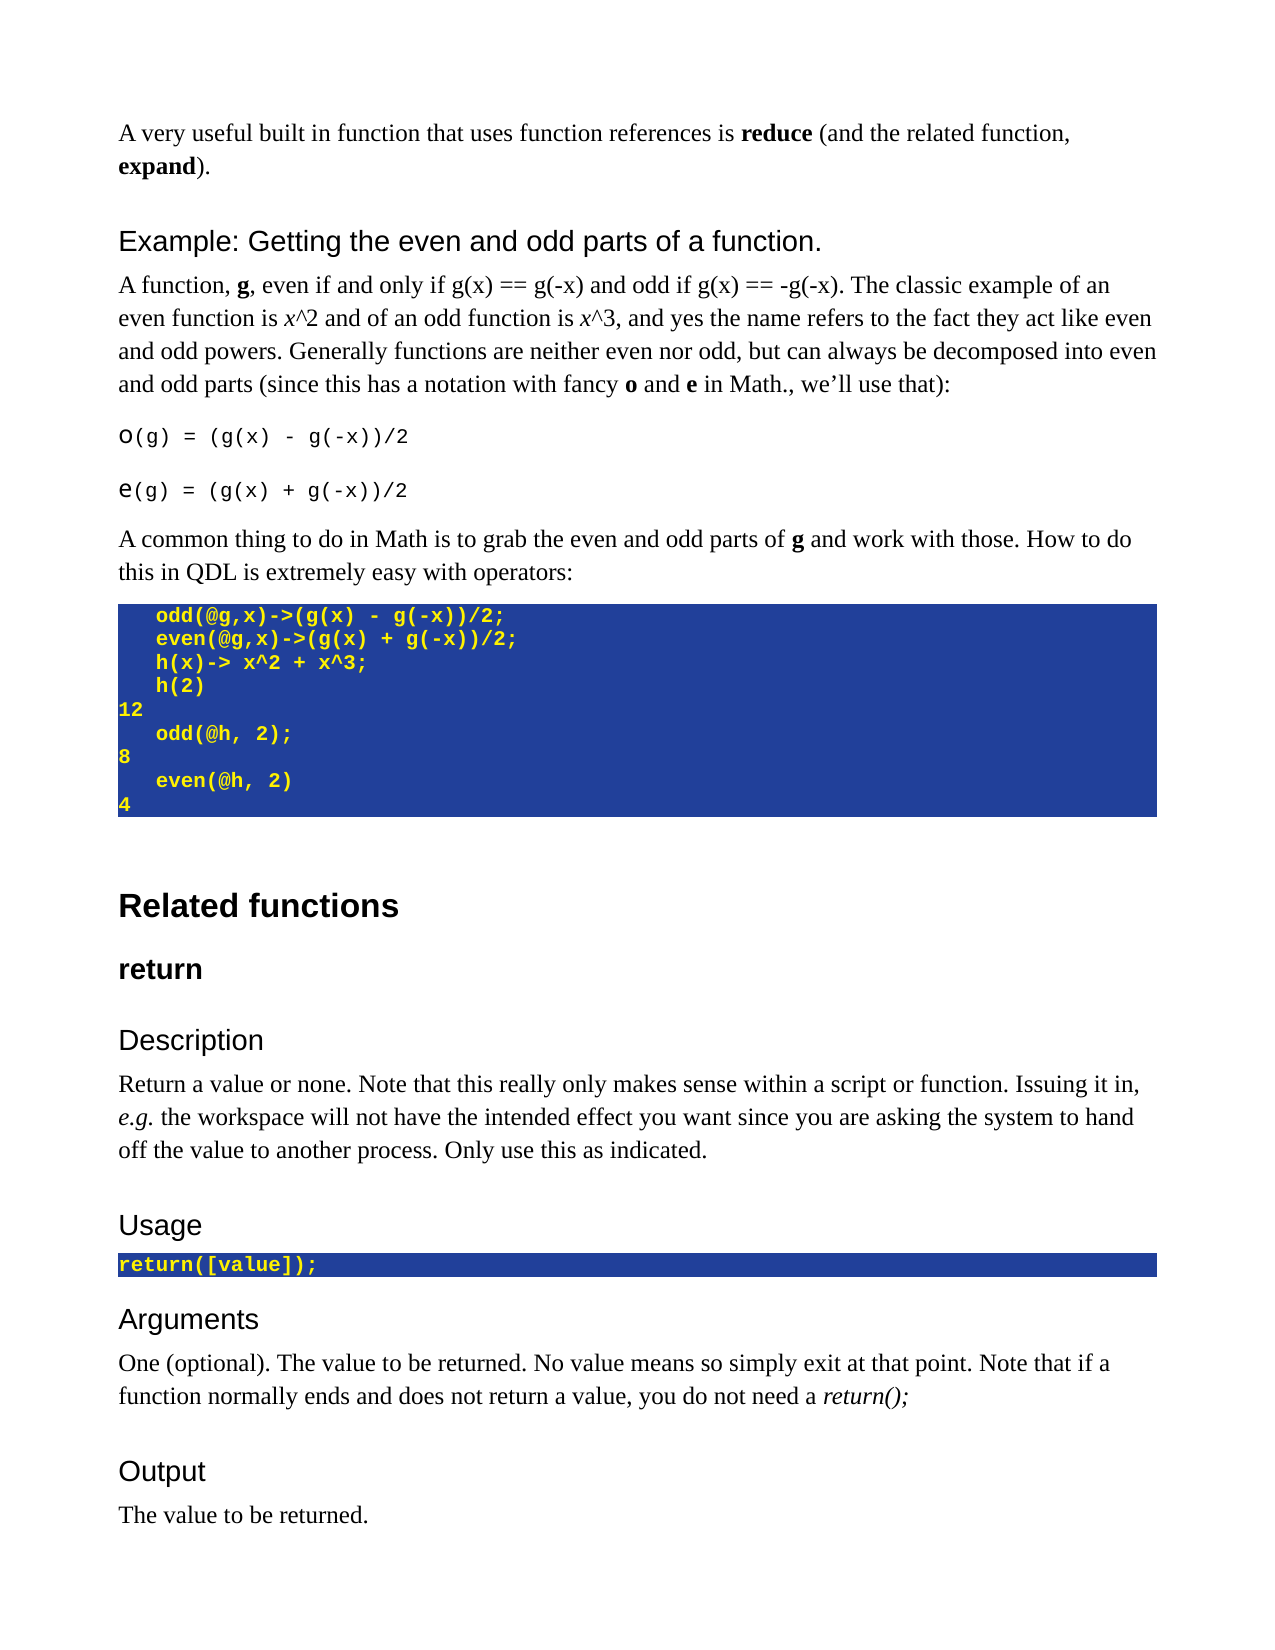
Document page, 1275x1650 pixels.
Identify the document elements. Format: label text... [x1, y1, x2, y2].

text 8 [118, 746, 1157, 770]
text A common thing to do in Math is to grab the even and odd parts of g and work with those. How to do this in QDL is extremely easy with operators: [118, 524, 1157, 586]
text Return a value or none. Note that this really only makes sense within a script or function. Issuing it in, e.g. the workspace will not have the intended effect you want since you are asking the system to hand off the value to another process. Only use this as indicated. [118, 1069, 1157, 1164]
text e(g) = (g(x) + g(-x))/2 [118, 470, 1157, 504]
text 12 [118, 699, 1157, 723]
subtitle Output [118, 1454, 1157, 1487]
text o(g) = (g(x) - g(-x))/2 [118, 416, 1157, 451]
text The value to be returned. [118, 1500, 1157, 1529]
text A function, g, even if and only if g(x) == g(-x) and odd if g(x) == -g(-x). The classic example of an even function is x^2 and of an odd function is x^3, and yes the name refers to the fact they act like even and odd powers. Generally functions are neither even nor odd, but can always be decomposed into even and odd parts (since this has a notation with fancy o and e in Math., we’ll use that): [118, 270, 1157, 398]
text return([value]); [118, 1253, 1157, 1277]
text even(@h, 2) [118, 770, 1157, 794]
subtitle Example: Getting the even and odd parts of a function. [118, 224, 1157, 257]
subtitle Related functions [118, 886, 1157, 924]
text One (optional). The value to be returned. No value means so simply exit at that point. Note that if a function normally ends and does not return a value, you do not need a return(); [118, 1348, 1157, 1410]
subtitle Description [118, 1023, 1157, 1056]
text even(@g,x)->(g(x) + g(-x))/2; [118, 628, 1157, 652]
text 4 [118, 794, 1157, 817]
text h(2) [118, 676, 1157, 699]
subtitle Arguments [118, 1302, 1157, 1336]
subtitle return [118, 952, 1157, 985]
text odd(@h, 2); [118, 723, 1157, 746]
subtitle Usage [118, 1207, 1157, 1241]
text A very useful built in function that uses function references is reduce (and the related function, expand). [118, 118, 1157, 180]
text h(x)-> x^2 + x^3; [118, 652, 1157, 676]
text odd(@g,x)->(g(x) - g(-x))/2; [118, 604, 1157, 628]
